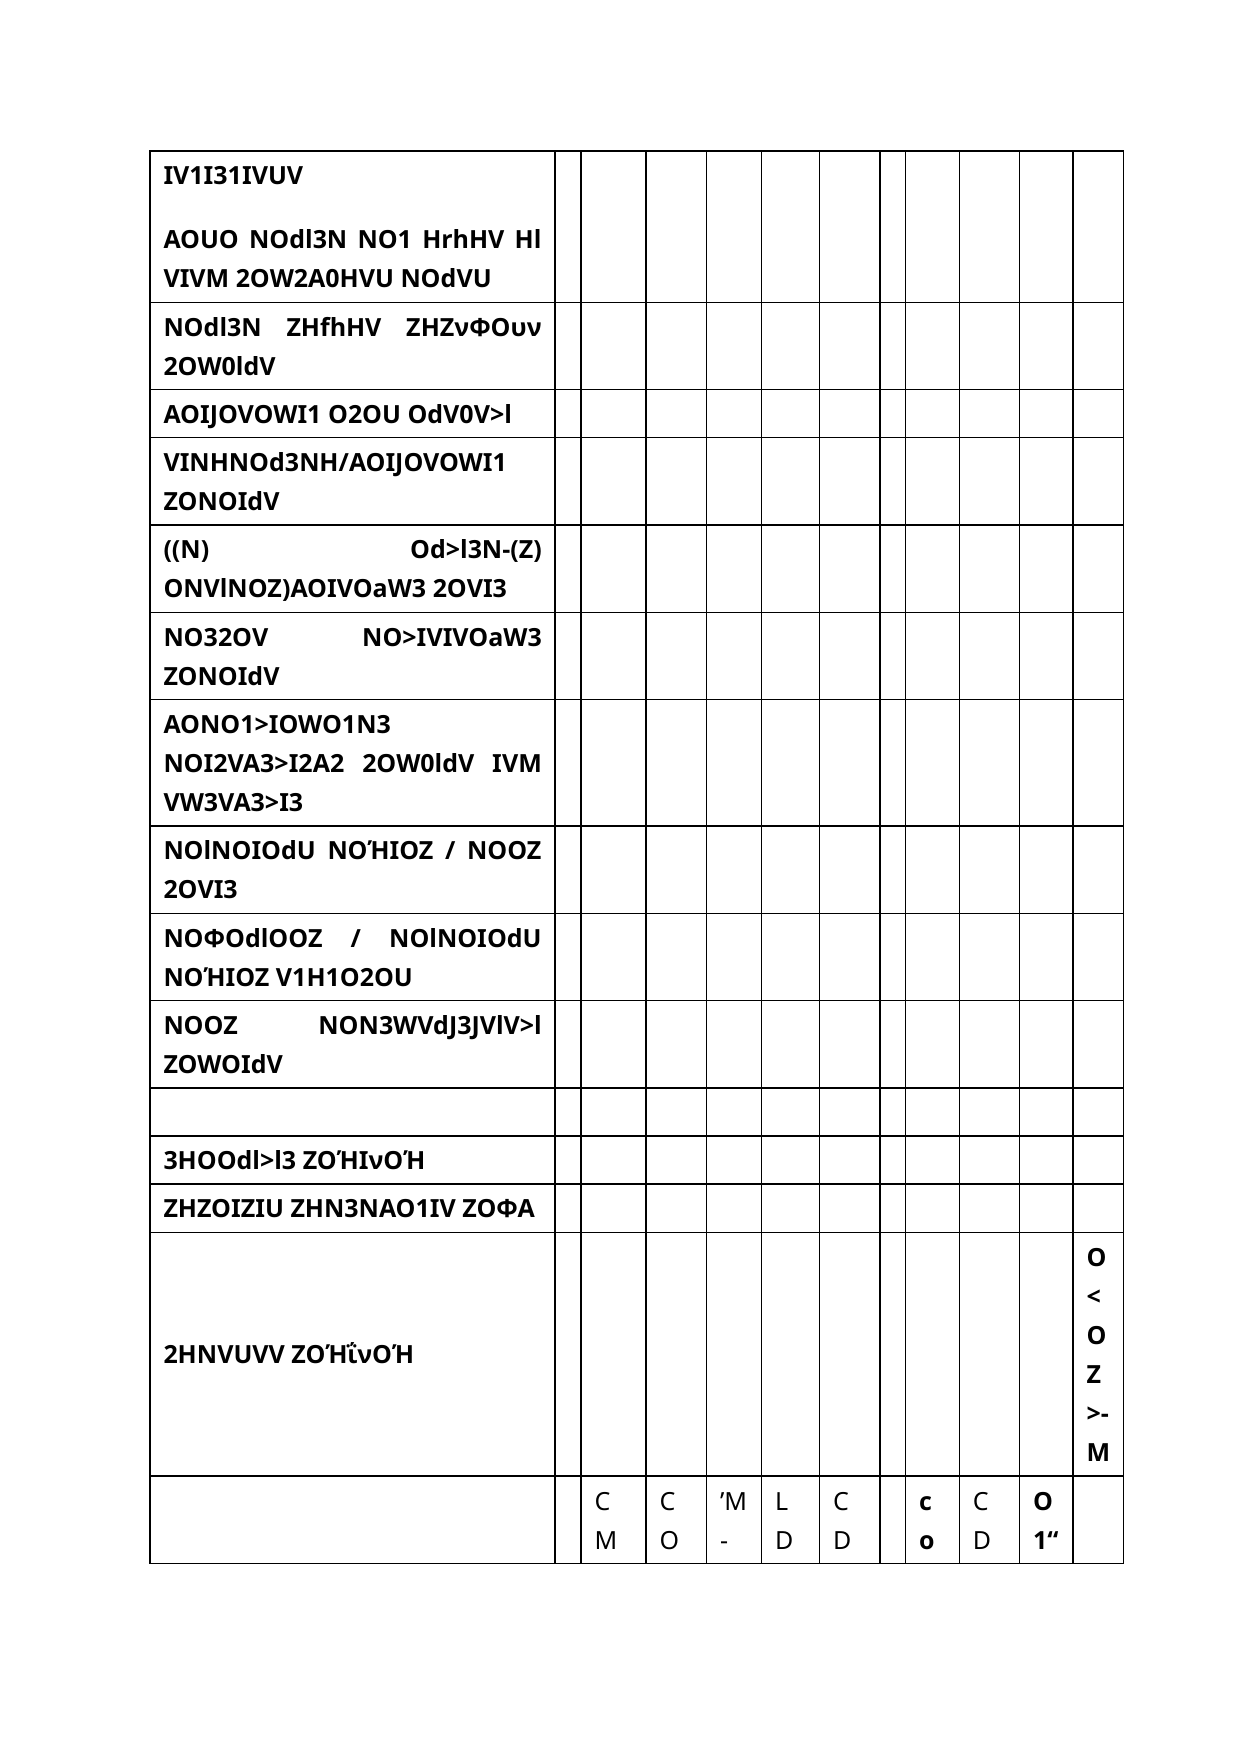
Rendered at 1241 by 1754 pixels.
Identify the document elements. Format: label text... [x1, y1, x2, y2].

table_cell [960, 914, 1019, 1000]
table_cell [906, 1137, 959, 1183]
table_cell [582, 303, 645, 389]
table_cell [1074, 303, 1123, 389]
table_cell [556, 303, 580, 389]
table_cell [556, 438, 580, 524]
table_cell [1074, 914, 1123, 1000]
table_cell [707, 914, 761, 1000]
table_cell [582, 152, 645, 301]
table_cell [906, 438, 959, 524]
table_cell [582, 700, 645, 825]
table_cell [762, 1185, 819, 1231]
table_cell [1020, 1001, 1072, 1087]
table_cell [906, 827, 959, 912]
table_cell CM [582, 1477, 645, 1563]
table_cell [906, 390, 959, 437]
table_cell [881, 914, 905, 1000]
table_cell [582, 390, 645, 437]
table_cell [1074, 1089, 1123, 1135]
table_cell [556, 390, 580, 437]
table_cell [647, 303, 706, 389]
table_cell co [906, 1477, 959, 1563]
table_cell AOIJOVOWI1 O2OU OdV0V>l [151, 390, 554, 437]
table_cell [1020, 1137, 1072, 1183]
table_cell [707, 390, 761, 437]
table_cell [707, 1137, 761, 1183]
table_cell [647, 1233, 706, 1475]
table_cell [1074, 1477, 1123, 1563]
table_cell [881, 303, 905, 389]
table_cell [960, 827, 1019, 912]
table_cell [707, 152, 761, 301]
table_cell [881, 438, 905, 524]
table_cell [881, 526, 905, 611]
table_cell [906, 303, 959, 389]
table_cell [1074, 438, 1123, 524]
table_cell [1074, 700, 1123, 825]
table_cell [556, 526, 580, 611]
table_cell [647, 1137, 706, 1183]
table_cell [582, 1001, 645, 1087]
table_cell [762, 438, 819, 524]
table_cell [1074, 526, 1123, 611]
table_cell [820, 914, 879, 1000]
table_cell [647, 827, 706, 912]
table_cell [1020, 914, 1072, 1000]
table_cell [1074, 152, 1123, 301]
table_cell [906, 1001, 959, 1087]
table_cell [820, 303, 879, 389]
table_cell NO32OV NO>IVIVOaW3 ZONOIdV [151, 613, 554, 699]
table_cell [1020, 1185, 1072, 1231]
table_cell [906, 700, 959, 825]
table_cell [647, 1089, 706, 1135]
table_cell [906, 1233, 959, 1475]
table_cell [1074, 1185, 1123, 1231]
table_cell CO [647, 1477, 706, 1563]
table_cell [707, 1001, 761, 1087]
table_cell 3HOOdl>l3 ΖΟΉΙνΟΉ [151, 1137, 554, 1183]
table_cell [820, 390, 879, 437]
table_cell [707, 613, 761, 699]
table_cell [820, 1233, 879, 1475]
table_cell [762, 1233, 819, 1475]
table_cell [556, 914, 580, 1000]
table_cell NOlNOIOdU ΝΟΉΙΟΖ / NOOZ 2OVI3 [151, 827, 554, 912]
table_cell [707, 827, 761, 912]
table_cell [762, 1089, 819, 1135]
table_cell [647, 914, 706, 1000]
table_cell [762, 914, 819, 1000]
table_cell [707, 1185, 761, 1231]
table_cell [707, 700, 761, 825]
table_cell IV1I31IVUV AOUO NOdl3N NO1 HrhHV Hl VIVM 2OW2A0HVU NOdVU [151, 152, 554, 301]
table_cell [762, 526, 819, 611]
table_cell [820, 1185, 879, 1231]
table_cell [647, 438, 706, 524]
table_cell O < O Z >- Μ [1074, 1233, 1123, 1475]
table_cell [707, 526, 761, 611]
table_cell [1074, 390, 1123, 437]
table_cell [556, 1477, 580, 1563]
table_cell [556, 1089, 580, 1135]
table_cell [820, 827, 879, 912]
table_cell [647, 1185, 706, 1231]
table_cell [960, 700, 1019, 825]
table_cell [762, 613, 819, 699]
table_cell [556, 613, 580, 699]
table_cell [582, 1089, 645, 1135]
table_cell [647, 700, 706, 825]
table_cell [906, 613, 959, 699]
table_cell [960, 152, 1019, 301]
table_cell [707, 1233, 761, 1475]
table_cell [1074, 613, 1123, 699]
table_cell [960, 1185, 1019, 1231]
table_cell [556, 700, 580, 825]
table_cell [960, 1001, 1019, 1087]
table_cell [906, 526, 959, 611]
table_cell 2HNVUVV ΖΟΉΐνΟΉ [151, 1233, 554, 1475]
table_cell [881, 152, 905, 301]
table_cell [881, 1137, 905, 1183]
table_cell [1020, 1233, 1072, 1475]
table_cell [1074, 827, 1123, 912]
table_cell [556, 827, 580, 912]
table_cell ZHZOIZIU ZHN3NAO1IV ΖΟΦΑ [151, 1185, 554, 1231]
table_cell [881, 1001, 905, 1087]
table_cell [881, 613, 905, 699]
table_cell [881, 1233, 905, 1475]
table_cell [820, 526, 879, 611]
table_cell [582, 526, 645, 611]
table_cell [881, 827, 905, 912]
table_cell LD [762, 1477, 819, 1563]
table_cell CD [820, 1477, 879, 1563]
table_cell [556, 1001, 580, 1087]
table_cell [1074, 1137, 1123, 1183]
table_cell [556, 152, 580, 301]
table_cell [647, 613, 706, 699]
table_cell [881, 390, 905, 437]
table_cell [881, 1089, 905, 1135]
table_cell [582, 613, 645, 699]
table_cell [647, 526, 706, 611]
table_cell [556, 1185, 580, 1231]
table_cell [762, 303, 819, 389]
table_cell [820, 700, 879, 825]
table_cell [820, 152, 879, 301]
table_cell [820, 438, 879, 524]
table_cell [707, 438, 761, 524]
table_cell [1020, 152, 1072, 301]
table_cell [1074, 1001, 1123, 1087]
table_cell [1020, 700, 1072, 825]
table_cell [1020, 827, 1072, 912]
table_cell [960, 438, 1019, 524]
table_cell [1020, 390, 1072, 437]
table_cell [820, 1089, 879, 1135]
table_cell ((N) Od>l3N-(Z) ONVlNOZ)AOIVOaW3 2OVI3 [151, 526, 554, 611]
table_cell [707, 1089, 761, 1135]
table_cell [647, 152, 706, 301]
table_cell [1020, 613, 1072, 699]
table_cell [881, 1185, 905, 1231]
table_cell [582, 1185, 645, 1231]
table_cell [960, 613, 1019, 699]
table_cell [647, 1001, 706, 1087]
table_cell [762, 700, 819, 825]
table_cell NOdl3N ZHfhHV ΖΗΖνΦΟυν 2OW0ldV [151, 303, 554, 389]
table_cell [762, 390, 819, 437]
table_cell [906, 1089, 959, 1135]
table_cell AONO1>IOWO1N3 NOI2VA3>I2A2 2OW0ldV IVM VW3VA3>I3 [151, 700, 554, 825]
table_cell O 1“ [1020, 1477, 1072, 1563]
table_cell [1020, 438, 1072, 524]
table_cell VINHNOd3NH/AOIJOVOWI1 ZONOIdV [151, 438, 554, 524]
table_cell [820, 1137, 879, 1183]
table_cell [582, 827, 645, 912]
table_cell [762, 152, 819, 301]
table_cell [960, 526, 1019, 611]
table_cell [960, 303, 1019, 389]
table_cell [556, 1233, 580, 1475]
table_cell [582, 914, 645, 1000]
table_cell [582, 438, 645, 524]
table_cell [906, 914, 959, 1000]
table_cell [906, 1185, 959, 1231]
table_cell NOOZ NON3WVdJ3JVlV>l ZOWOIdV [151, 1001, 554, 1087]
table_cell [762, 1137, 819, 1183]
table_cell [820, 1001, 879, 1087]
table_cell [960, 1137, 1019, 1183]
table_cell [881, 700, 905, 825]
table_cell [1020, 1089, 1072, 1135]
table_cell [820, 613, 879, 699]
table_cell [582, 1233, 645, 1475]
table_cell [556, 1137, 580, 1183]
table_cell [960, 390, 1019, 437]
table_cell NOΦOdlOOZ / NOlNOIOdU ΝΟΉΙΟΖ V1H1O2OU [151, 914, 554, 1000]
table_cell [960, 1089, 1019, 1135]
table_cell [1020, 526, 1072, 611]
table_cell [1020, 303, 1072, 389]
table_cell [960, 1233, 1019, 1475]
table_cell [762, 827, 819, 912]
table_cell [906, 152, 959, 301]
table_cell [707, 303, 761, 389]
table_cell ’Μ- [707, 1477, 761, 1563]
table_cell [647, 390, 706, 437]
table_cell [582, 1137, 645, 1183]
table_cell CD [960, 1477, 1019, 1563]
table_cell [881, 1477, 905, 1563]
table_cell [151, 1089, 554, 1135]
table_cell [151, 1477, 554, 1563]
table_cell [762, 1001, 819, 1087]
